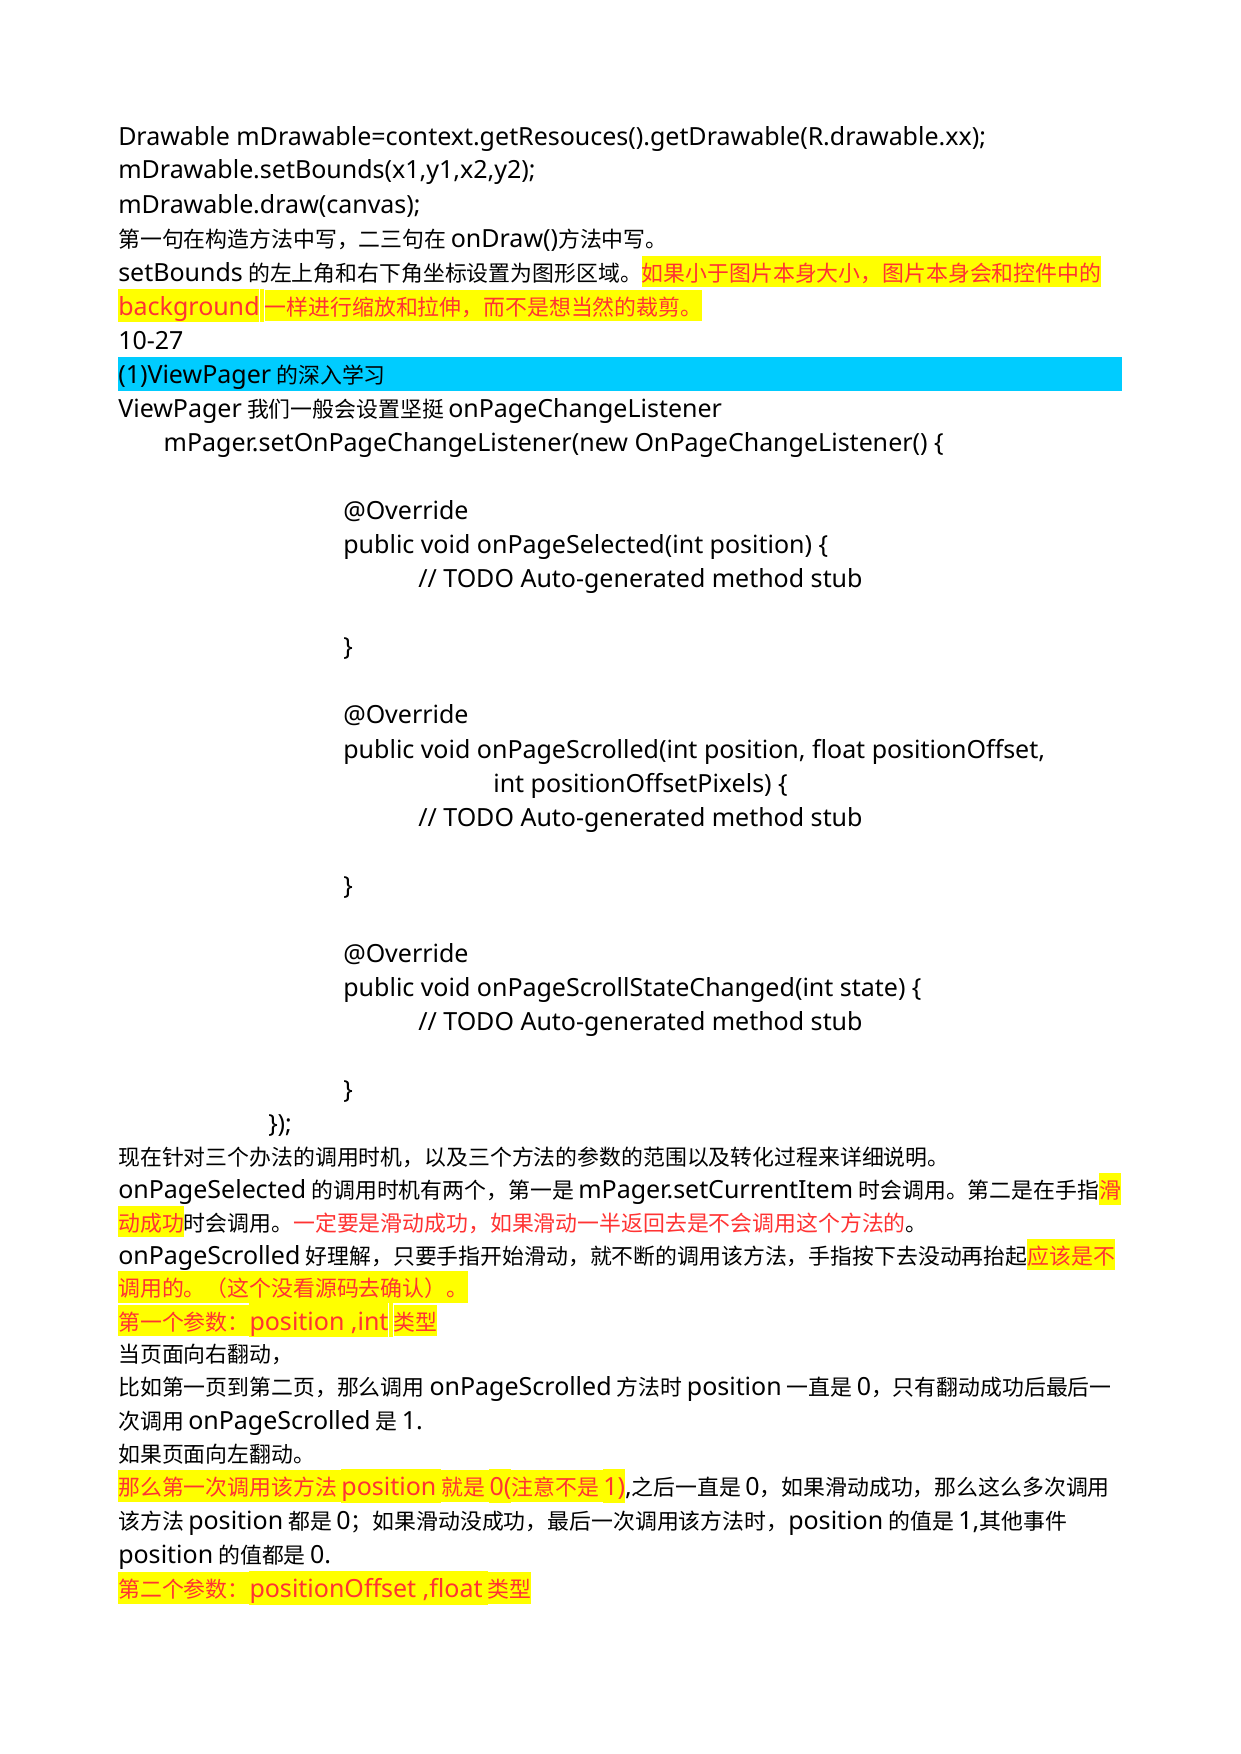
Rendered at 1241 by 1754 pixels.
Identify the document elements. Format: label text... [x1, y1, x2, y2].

text public void onPageScrolled(int position, float positionOffset, [118, 731, 1122, 765]
text 第二个参数：positionOffset ,float类型 [118, 1571, 1122, 1605]
text @Override [118, 697, 1122, 731]
text onPageScrolled好理解，只要手指开始滑动，就不断的调用该方法，手指按下去没动再抬起应该是不调用的。（这个没看源码去确认）。 [118, 1237, 1122, 1303]
text }); [118, 1106, 1122, 1140]
text setBounds的左上角和右下角坐标设置为图形区域。如果小于图片本身大小，图片本身会和控件中的background一样进行缩放和拉伸，而不是想当然的裁剪。 [118, 254, 1122, 322]
text @Override [118, 493, 1122, 527]
text 现在针对三个办法的调用时机，以及三个方法的参数的范围以及转化过程来详细说明。 [118, 1140, 1122, 1172]
text mPager.setOnPageChangeListener(new OnPageChangeListener() { [118, 425, 1122, 459]
text public void onPageScrollStateChanged(int state) { [118, 970, 1122, 1004]
text @Override [118, 936, 1122, 970]
text } [118, 629, 1122, 663]
text ViewPager我们一般会设置坚挺onPageChangeListener [118, 391, 1122, 425]
text 10-27 [118, 322, 1122, 357]
text 比如第一页到第二页，那么调用 onPageScrolled方法时position一直是0，只有翻动成功后最后一次调用onPageScrolled是1. [118, 1369, 1122, 1437]
text int positionOffsetPixels) { [118, 765, 1122, 799]
text mDrawable.draw(canvas); [118, 186, 1122, 220]
text 当页面向右翻动， [118, 1337, 1122, 1369]
text mDrawable.setBounds(x1,y1,x2,y2); [118, 152, 1122, 186]
text 第一个参数：position ,int类型 [118, 1303, 1122, 1337]
text public void onPageSelected(int position) { [118, 527, 1122, 561]
text onPageSelected的调用时机有两个，第一是mPager.setCurrentItem时会调用。第二是在手指滑动成功时会调用。一定要是滑动成功，如果滑动一半返回去是不会调用这个方法的。 [118, 1172, 1122, 1237]
text 第一句在构造方法中写，二三句在onDraw()方法中写。 [118, 220, 1122, 254]
text (1)ViewPager的深入学习 [118, 357, 1122, 391]
text // TODO Auto-generated method stub [118, 799, 1122, 833]
text // TODO Auto-generated method stub [118, 1004, 1122, 1038]
text // TODO Auto-generated method stub [118, 561, 1122, 595]
text Drawable mDrawable=context.getResouces().getDrawable(R.drawable.xx); [118, 118, 1122, 152]
text 那么第一次调用该方法position就是0(注意不是1),之后一直是0，如果滑动成功，那么这么多次调用该方法position都是0；如果滑动没成功，最后一次调用该方法时，position的值是1,其他事件position的值都是0. [118, 1469, 1122, 1571]
text } [118, 867, 1122, 902]
text } [118, 1072, 1122, 1106]
text 如果页面向左翻动。 [118, 1437, 1122, 1469]
